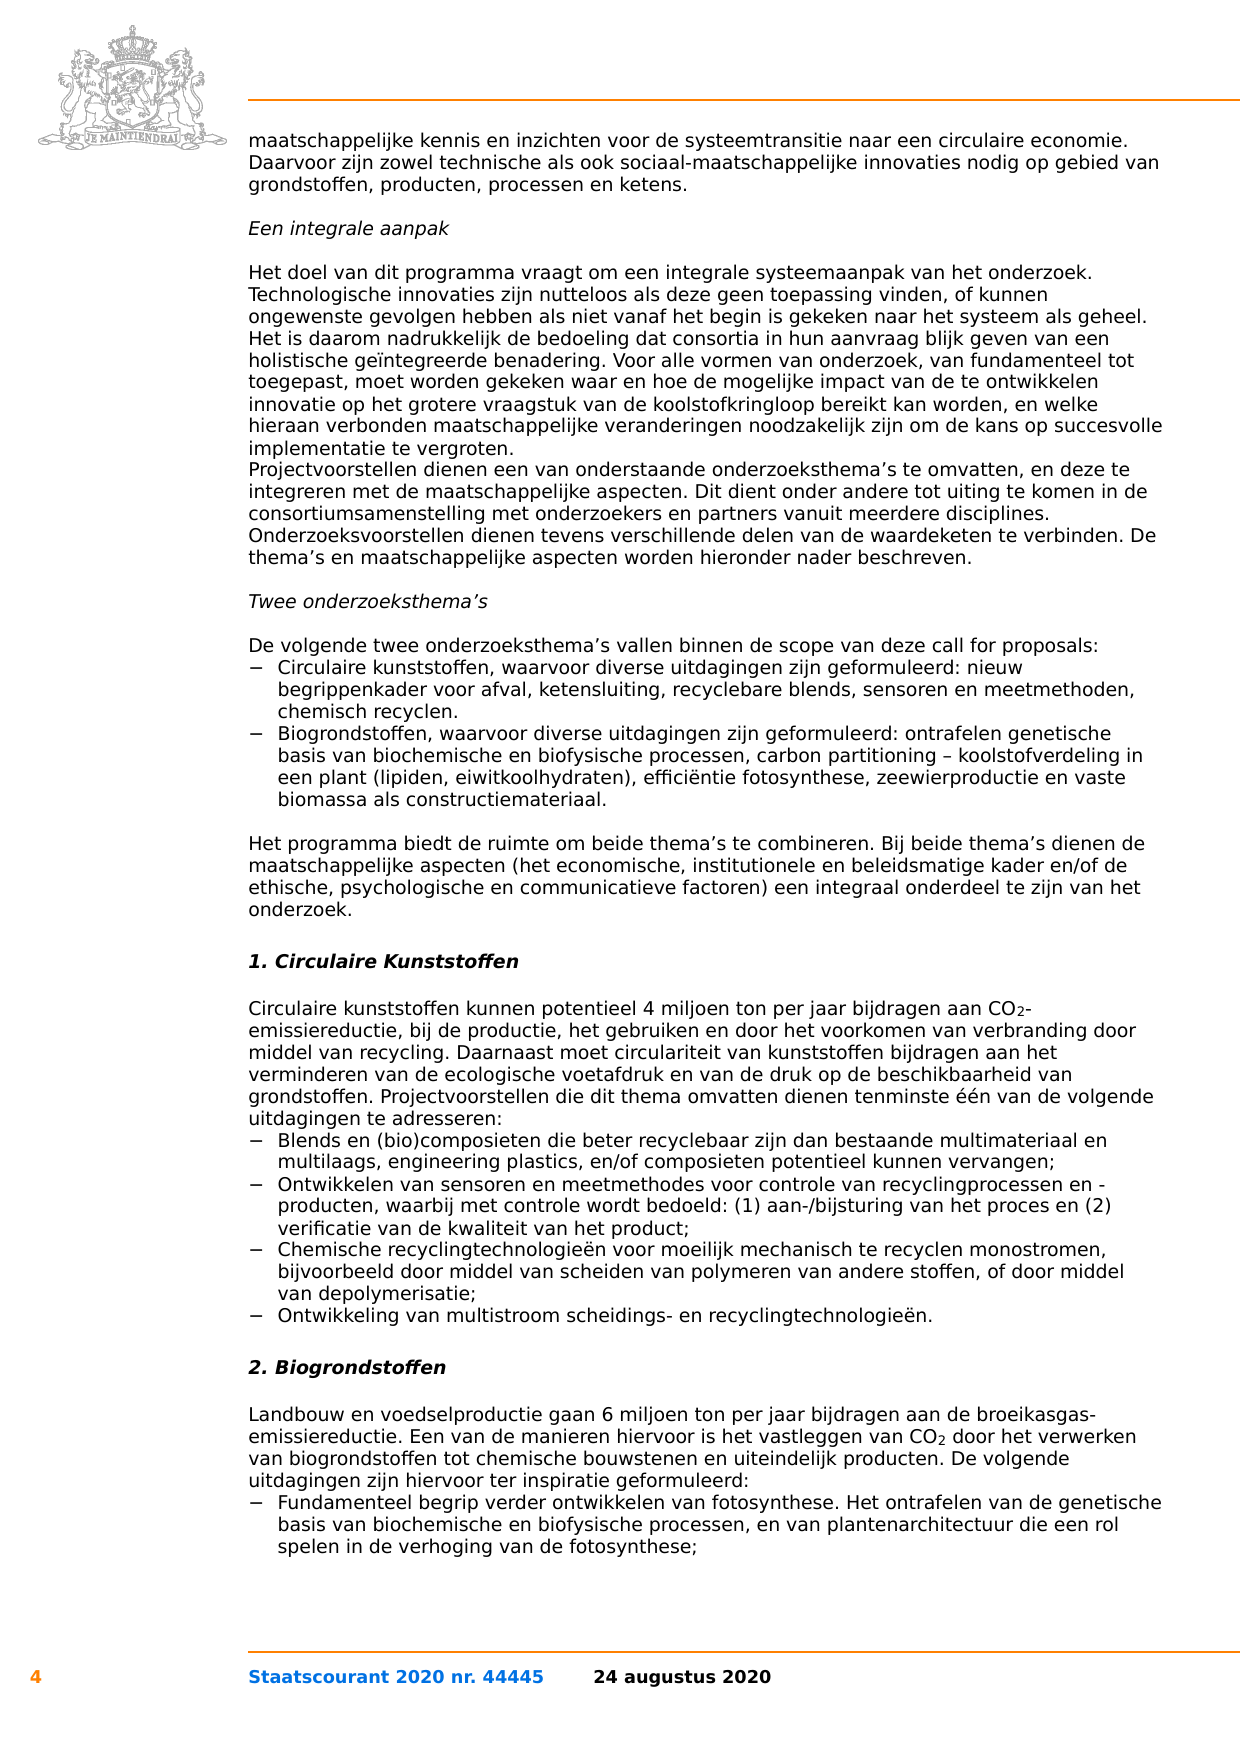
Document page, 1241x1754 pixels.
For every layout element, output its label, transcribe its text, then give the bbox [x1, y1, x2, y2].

text Het programma biedt de ruimte om beide thema’s te combineren. Bij beide thema’s dienen de maatschappelijke aspecten (het economische, institutionele en beleidsmatige kader en/of de ethische, psychologische en communicatieve factoren) een integraal onderdeel te zijn van het onderzoek. [248, 833, 1163, 921]
subtitle 1. Circulaire Kunststoffen [248, 951, 1163, 973]
text maatschappelijke kennis en inzichten voor de systeemtransitie naar een circulaire economie. Daarvoor zijn zowel technische als ook sociaal-maatschappelijke innovaties nodig op gebied van grondstoffen, producten, processen en ketens. [248, 130, 1163, 196]
text − Ontwikkelen van sensoren en meetmethodes voor controle van recyclingprocessen en -producten, waarbij met controle wordt bedoeld: (1) aan-/bijsturing van het proces en (2) verificatie van de kwaliteit van het product; [248, 1173, 1163, 1239]
subtitle Twee onderzoeksthema’s [248, 591, 1163, 613]
text − Ontwikkeling van multistroom scheidings- en recyclingtechnologieën. [248, 1305, 1163, 1327]
text Projectvoorstellen dienen een van onderstaande onderzoeksthema’s te omvatten, en deze te integreren met de maatschappelijke aspecten. Dit dient onder andere tot uiting te komen in de consortiumsamenstelling met onderzoekers en partners vanuit meerdere disciplines. Onderzoeksvoorstellen dienen tevens verschillende delen van de waardeketen te verbinden. De thema’s en maatschappelijke aspecten worden hieronder nader beschreven. [248, 459, 1163, 569]
text De volgende twee onderzoeksthema’s vallen binnen de scope van deze call for proposals: [248, 635, 1163, 657]
text Landbouw en voedselproductie gaan 6 miljoen ton per jaar bijdragen aan de broeikasgas-emissiereductie. Een van de manieren hiervoor is het vastleggen van CO2 door het verwerken van biogrondstoffen tot chemische bouwstenen en uiteindelijk producten. De volgende uitdagingen zijn hiervoor ter inspiratie geformuleerd: [248, 1404, 1163, 1492]
picture [38, 25, 227, 150]
text − Chemische recyclingtechnologieën voor moeilijk mechanisch te recyclen monostromen, bijvoorbeeld door middel van scheiden van polymeren van andere stoffen, of door middel van depolymerisatie; [248, 1239, 1163, 1305]
text Het doel van dit programma vraagt om een integrale systeemaanpak van het onderzoek. Technologische innovaties zijn nutteloos als deze geen toepassing vinden, of kunnen ongewenste gevolgen hebben als niet vanaf het begin is gekeken naar het systeem als geheel. Het is daarom nadrukkelijk de bedoeling dat consortia in hun aanvraag blijk geven van een holistische geïntegreerde benadering. Voor alle vormen van onderzoek, van fundamenteel tot toegepast, moet worden gekeken waar en hoe de mogelijke impact van de te ontwikkelen innovatie op het grotere vraagstuk van de koolstofkringloop bereikt kan worden, en welke hieraan verbonden maatschappelijke veranderingen noodzakelijk zijn om de kans op succesvolle implementatie te vergroten. [248, 262, 1163, 459]
subtitle Een integrale aanpak [248, 218, 1163, 240]
subtitle 2. Biogrondstoffen [248, 1357, 1163, 1379]
text Circulaire kunststoffen kunnen potentieel 4 miljoen ton per jaar bijdragen aan CO2-emissiereductie, bij de productie, het gebruiken en door het voorkomen van verbranding door middel van recycling. Daarnaast moet circulariteit van kunststoffen bijdragen aan het verminderen van de ecologische voetafdruk en van de druk op de beschikbaarheid van grondstoffen. Projectvoorstellen die dit thema omvatten dienen tenminste één van de volgende uitdagingen te adresseren: [248, 998, 1163, 1129]
text − Biogrondstoffen, waarvoor diverse uitdagingen zijn geformuleerd: ontrafelen genetische basis van biochemische en biofysische processen, carbon partitioning – koolstofverdeling in een plant (lipiden, eiwitkoolhydraten), efficiëntie fotosynthese, zeewierproductie en vaste biomassa als constructiemateriaal. [248, 723, 1163, 811]
text − Blends en (bio)composieten die beter recyclebaar zijn dan bestaande multimateriaal en multilaags, engineering plastics, en/of composieten potentieel kunnen vervangen; [248, 1129, 1163, 1173]
text − Circulaire kunststoffen, waarvoor diverse uitdagingen zijn geformuleerd: nieuw begrippenkader voor afval, ketensluiting, recyclebare blends, sensoren en meetmethoden, chemisch recyclen. [248, 657, 1163, 723]
text − Fundamenteel begrip verder ontwikkelen van fotosynthese. Het ontrafelen van de genetische basis van biochemische en biofysische processen, en van plantenarchitectuur die een rol spelen in de verhoging van de fotosynthese; [248, 1492, 1163, 1558]
